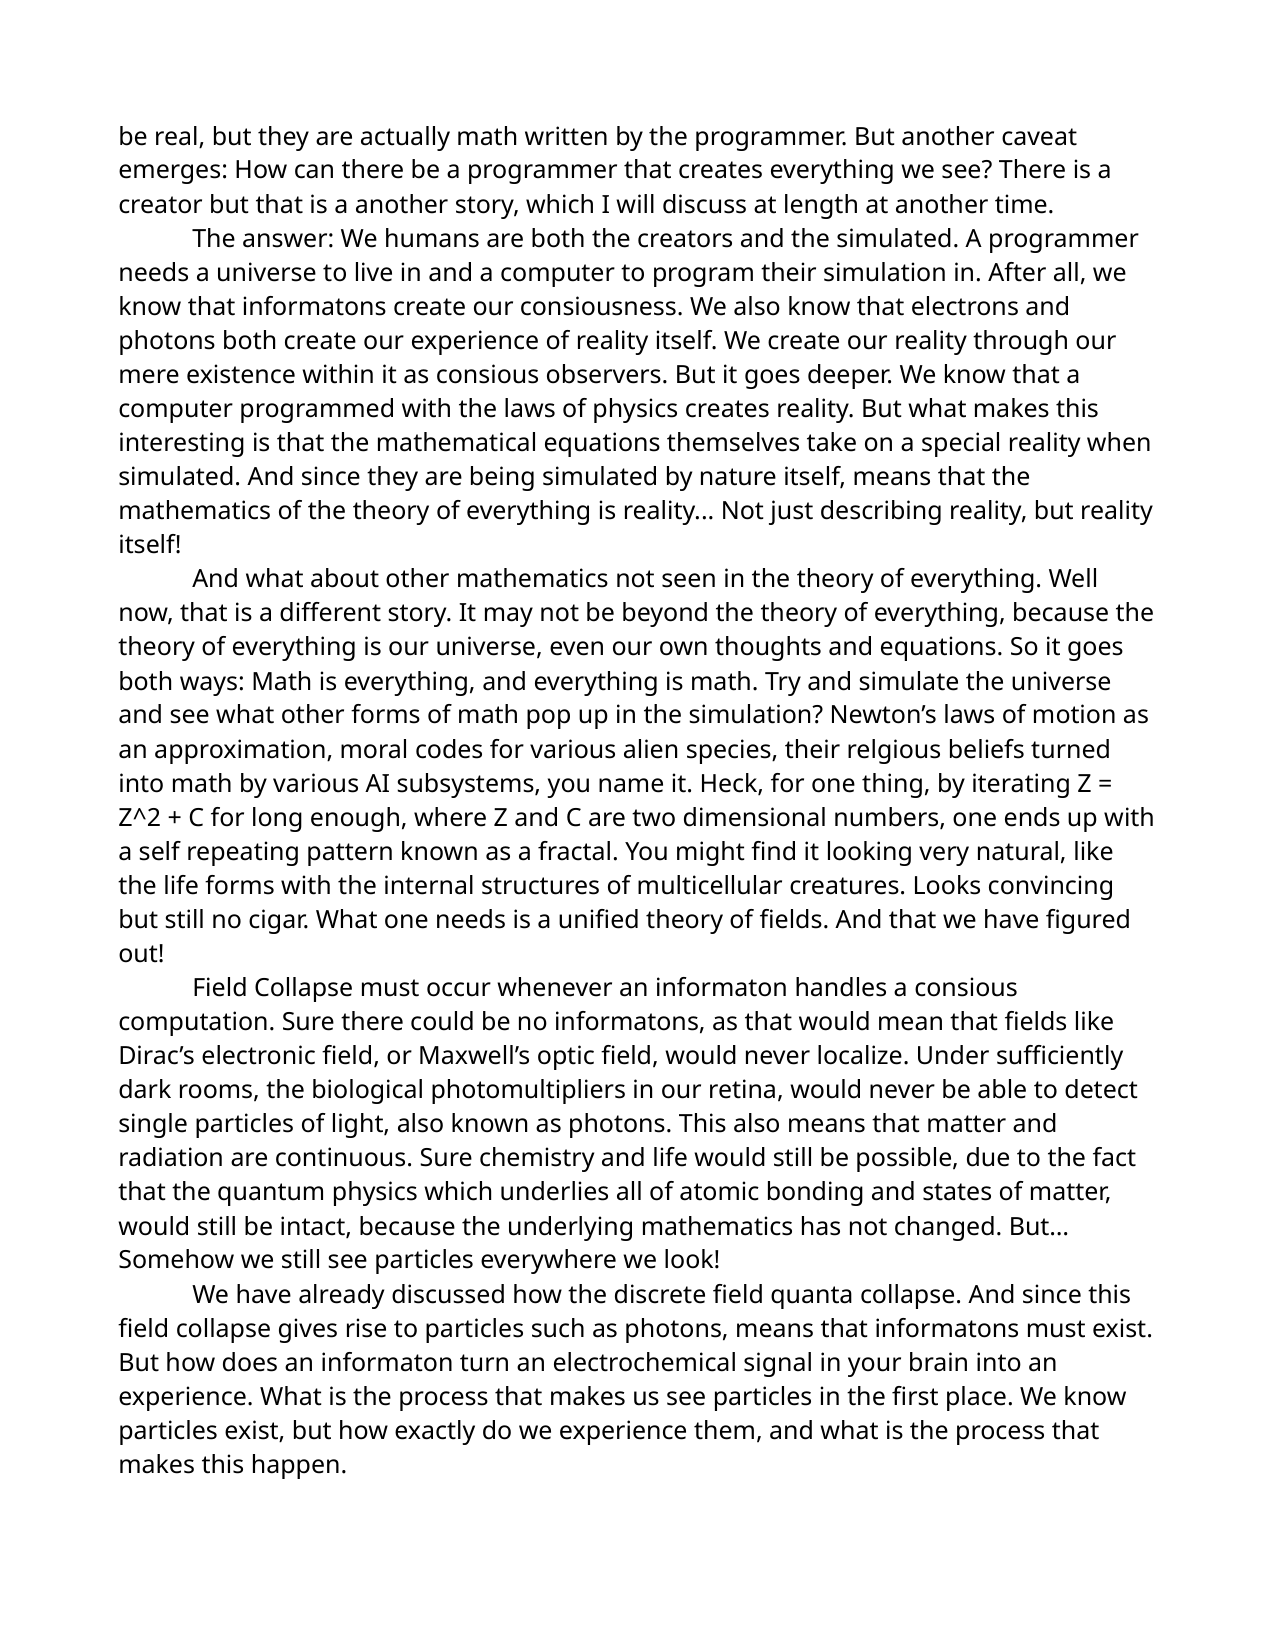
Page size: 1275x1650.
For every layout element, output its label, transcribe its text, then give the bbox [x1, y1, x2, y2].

text And what about other mathematics not seen in the theory of everything. Well now, that is a different story. It may not be beyond the theory of everything, because the theory of everything is our universe, even our own thoughts and equations. So it goes both ways: Math is everything, and everything is math. Try and simulate the universe and see what other forms of math pop up in the simulation? Newton’s laws of motion as an approximation, moral codes for various alien species, their relgious beliefs turned into math by various AI subsystems, you name it. Heck, for one thing, by iterating Z = Z^2 + C for long enough, where Z and C are two dimensional numbers, one ends up with a self repeating pattern known as a fractal. You might find it looking very natural, like the life forms with the internal structures of multicellular creatures. Looks convincing but still no cigar. What one needs is a unified theory of fields. And that we have figured out! [118, 561, 1157, 970]
text be real, but they are actually math written by the programmer. But another caveat emerges: How can there be a programmer that creates everything we see? There is a creator but that is a another story, which I will discuss at length at another time. [118, 118, 1157, 220]
text We have already discussed how the discrete field quanta collapse. And since this field collapse gives rise to particles such as photons, means that informatons must exist. But how does an informaton turn an electrochemical signal in your brain into an experience. What is the process that makes us see particles in the first place. We know particles exist, but how exactly do we experience them, and what is the process that makes this happen. [118, 1276, 1157, 1481]
text Field Collapse must occur whenever an informaton handles a consious computation. Sure there could be no informatons, as that would mean that fields like Dirac’s electronic field, or Maxwell’s optic field, would never localize. Under sufficiently dark rooms, the biological photomultipliers in our retina, would never be able to detect single particles of light, also known as photons. This also means that matter and radiation are continuous. Sure chemistry and life would still be possible, due to the fact that the quantum physics which underlies all of atomic bonding and states of matter, would still be intact, because the underlying mathematics has not changed. But… Somehow we still see particles everywhere we look! [118, 970, 1157, 1276]
text The answer: We humans are both the creators and the simulated. A programmer needs a universe to live in and a computer to program their simulation in. After all, we know that informatons create our consiousness. We also know that electrons and photons both create our experience of reality itself. We create our reality through our mere existence within it as consious observers. But it goes deeper. We know that a computer programmed with the laws of physics creates reality. But what makes this interesting is that the mathematical equations themselves take on a special reality when simulated. And since they are being simulated by nature itself, means that the mathematics of the theory of everything is reality... Not just describing reality, but reality itself! [118, 220, 1157, 561]
